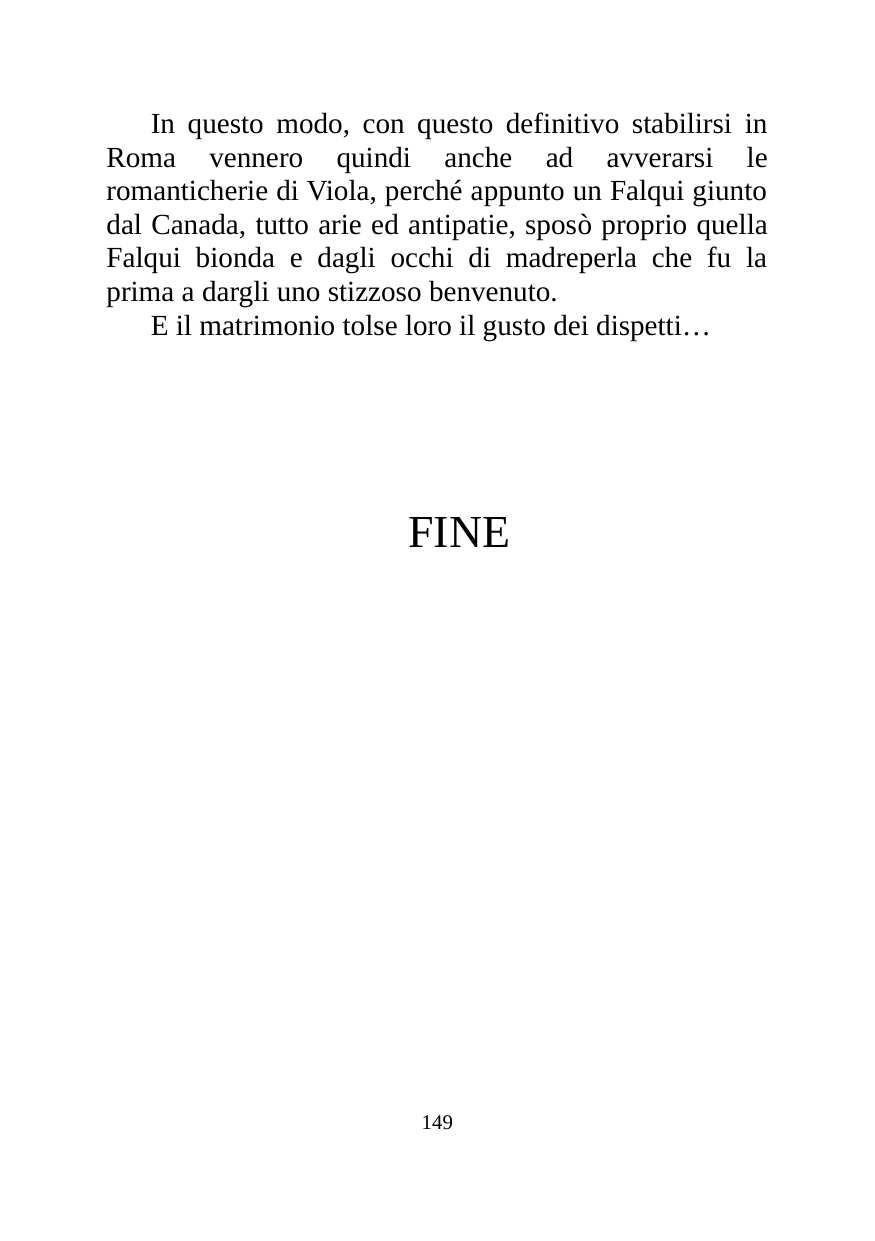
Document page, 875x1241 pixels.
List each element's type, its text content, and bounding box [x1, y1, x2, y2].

text In questo modo, con questo definitivo stabilirsi in Roma vennero quindi anche ad avverarsi le romanticherie di Viola, perché appunto un Falqui giunto dal Canada, tutto arie ed antipatie, sposò proprio quella Falqui bionda e dagli occhi di madreperla che fu la prima a dargli uno stizzoso benvenuto. [106, 106, 768, 307]
text E il matrimonio tolse loro il gusto dei dispetti… [106, 308, 768, 342]
text FINE [106, 505, 768, 557]
